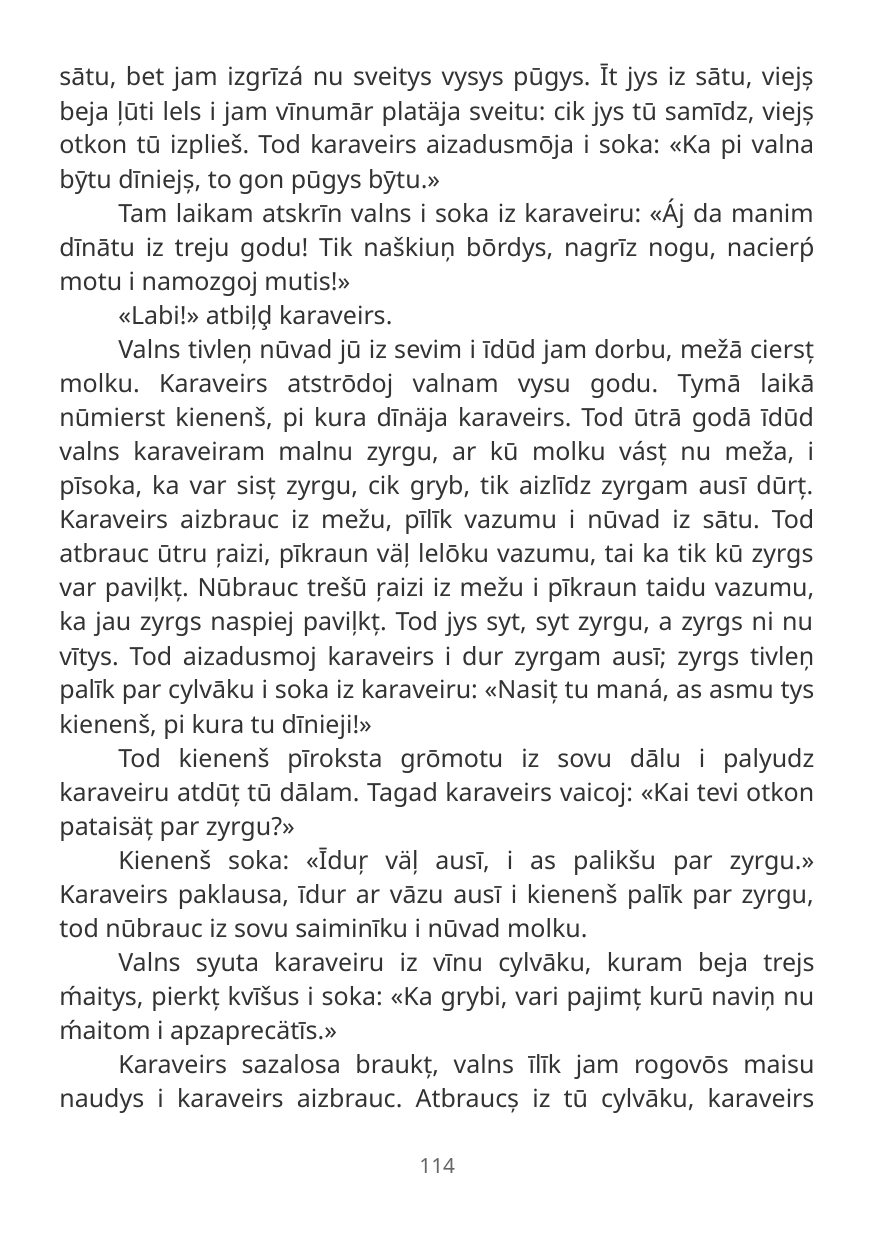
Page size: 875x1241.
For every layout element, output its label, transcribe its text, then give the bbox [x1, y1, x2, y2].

text Valns syuta karaveiru iz vīnu cylvāku, kuram beja trejs ḿaitys, pierkț kvīšus i soka: «Ka grybi, vari pajimț kurū naviņ nu ḿaitom i apzaprecätīs.» [59, 945, 815, 1047]
text sātu, bet jam izgrīzá nu sveitys vysys pūgys. Īt jys iz sātu, viejș beja ļūti lels i jam vīnumār platäja sveitu: cik jys tū samīdz, viejș otkon tū izplieš. Tod karaveirs aizadusmōja i soka: «Ka pi valna bȳtu dīniejș, to gon pūgys bȳtu.» [59, 59, 815, 195]
text Tod kienenš pīroksta grōmotu iz sovu dālu i palyudz karaveiru atdūț tū dālam. Tagad karaveirs vaicoj: «Kai tevi otkon pataisäț par zyrgu?» [59, 740, 815, 842]
text «Labi!» atbiļḑ karaveirs. [59, 297, 815, 332]
text Kienenš soka: «Īduŗ väļ ausī, i as palikšu par zyrgu.» Karaveirs paklausa, īdur ar vāzu ausī i kienenš palīk par zyrgu, tod nūbrauc iz sovu saiminīku i nūvad molku. [59, 842, 815, 945]
text Tam laikam atskrīn valns i soka iz karaveiru: «Áj da manim dīnātu iz treju godu! Tik naškiuņ bōrdys, nagrīz nogu, nacierṕ motu i namozgoj mutis!» [59, 195, 815, 297]
text Karaveirs sazalosa braukț, valns īlīk jam rogovōs maisu naudys i karaveirs aizbrauc. Atbraucș iz tū cylvāku, karaveirs [59, 1047, 815, 1115]
text Valns tivleņ nūvad jū iz sevim i īdūd jam dorbu, mežā ciersț molku. Karaveirs atstrōdoj valnam vysu godu. Tymā laikā nūmierst kienenš, pi kura dīnäja karaveirs. Tod ūtrā godā īdūd valns karaveiram malnu zyrgu, ar kū molku vásț nu meža, i pīsoka, ka var sisț zyrgu, cik gryb, tik aizlīdz zyrgam ausī dūrț. Karaveirs aizbrauc iz mežu, pīlīk vazumu i nūvad iz sātu. Tod atbrauc ūtru ŗaizi, pīkraun väļ lelōku vazumu, tai ka tik kū zyrgs var paviļkț. Nūbrauc trešū ŗaizi iz mežu i pīkraun taidu vazumu, ka jau zyrgs naspiej paviļkț. Tod jys syt, syt zyrgu, a zyrgs ni nu vītys. Tod aizadusmoj karaveirs i dur zyrgam ausī; zyrgs tivleņ palīk par cylvāku i soka iz karaveiru: «Nasiț tu maná, as asmu tys kienenš, pi kura tu dīnieji!» [59, 332, 815, 740]
